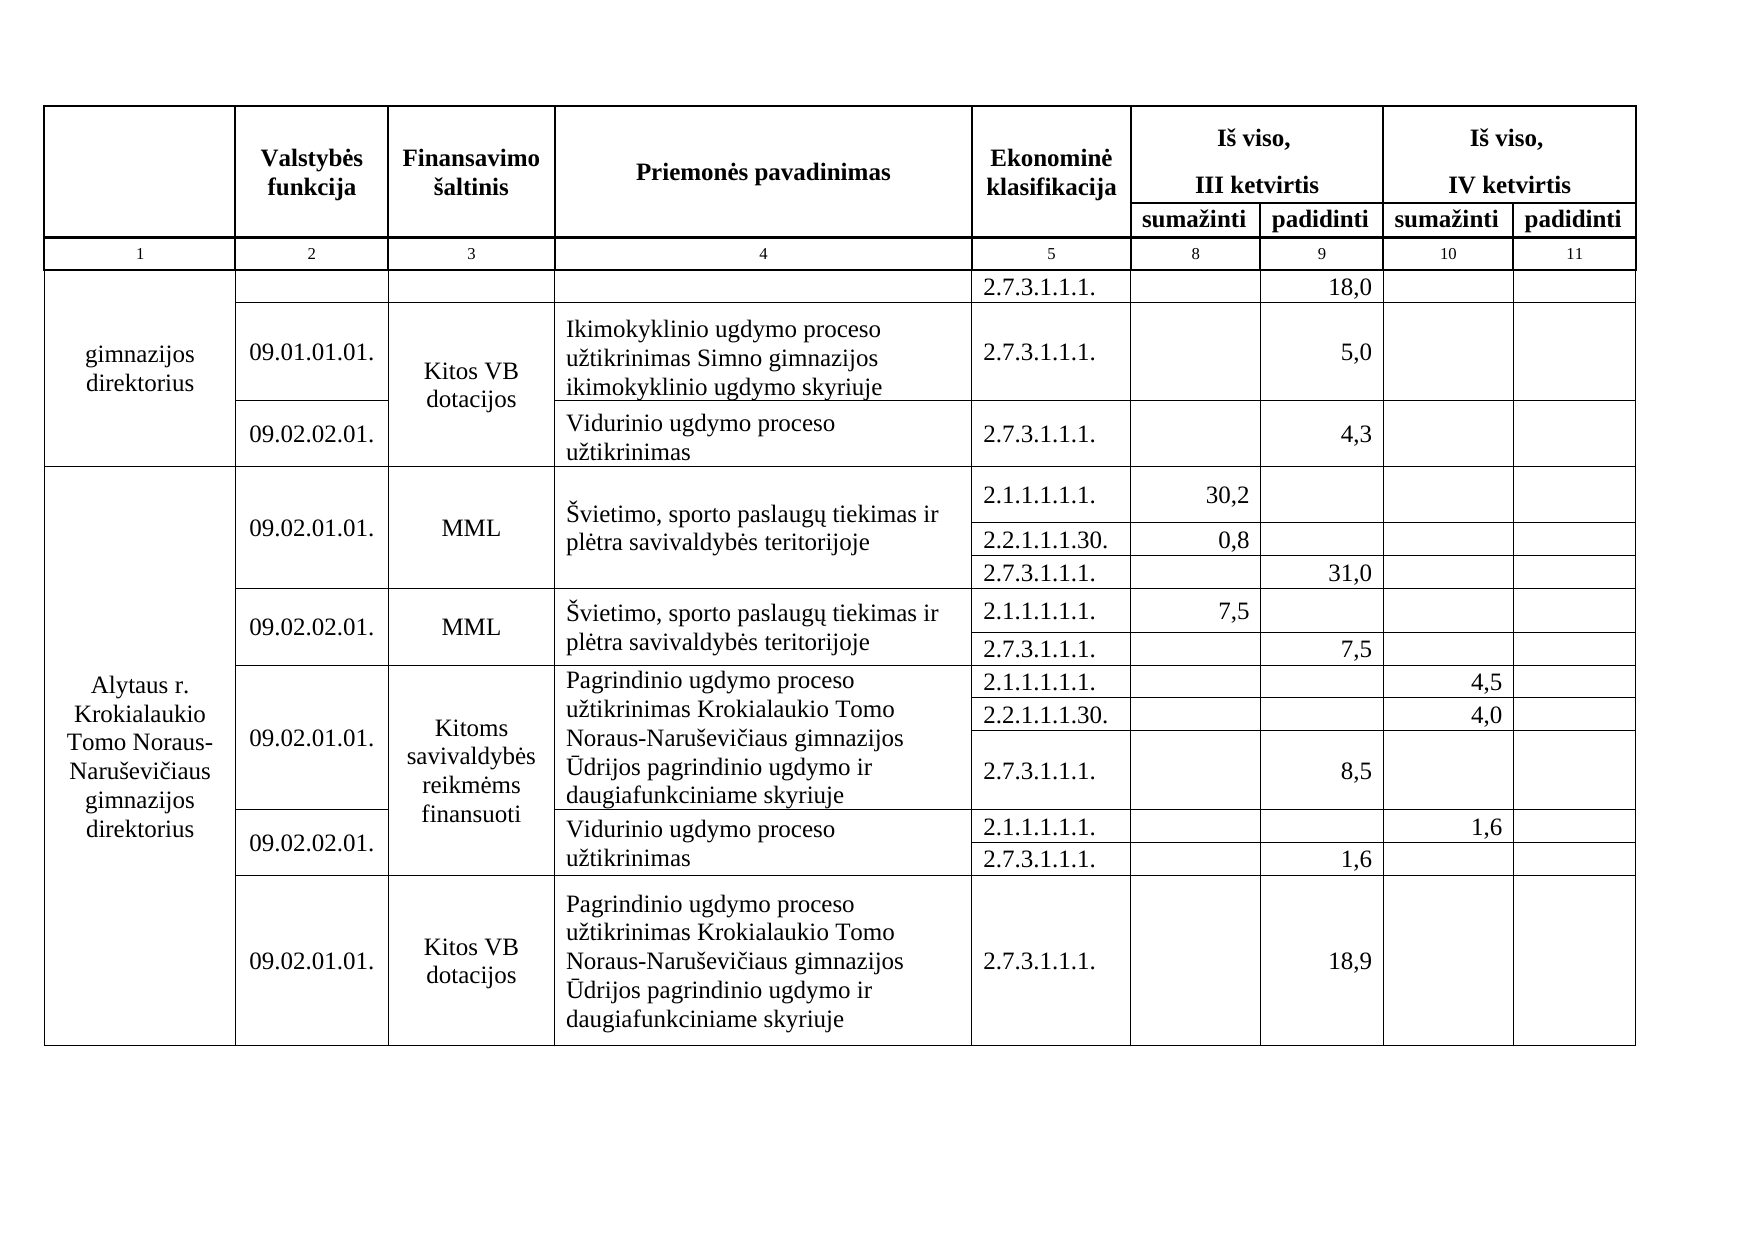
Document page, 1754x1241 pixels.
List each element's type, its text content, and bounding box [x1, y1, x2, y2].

table_cell Kitos VB dotacijos [389, 303, 554, 466]
table_cell Vidurinio ugdymo proceso užtikrinimas [555, 401, 971, 466]
table_cell 9 [1261, 239, 1382, 269]
table_cell [1384, 303, 1513, 400]
table_cell 1 [45, 239, 234, 269]
table_cell 1,6 [1261, 843, 1383, 875]
table_cell [1514, 589, 1635, 632]
table_cell 09.02.02.01. [236, 401, 388, 466]
table_cell [236, 271, 388, 302]
table_cell 2.1.1.1.1.1. [972, 810, 1130, 842]
table_cell [1514, 523, 1635, 555]
table_cell [1384, 523, 1513, 555]
table_cell 5,0 [1261, 303, 1383, 400]
table_cell [1514, 401, 1635, 466]
table_cell 2.1.1.1.1.1. [972, 467, 1130, 522]
table_cell 11 [1514, 239, 1635, 269]
table_cell 8,5 [1261, 731, 1383, 809]
table_cell Švietimo, sporto paslaugų tiekimas ir plėtra savivaldybės teritorijoje [555, 589, 971, 664]
table_cell 2.7.3.1.1.1. [972, 731, 1130, 809]
table_cell [1384, 401, 1513, 466]
table_cell 4 [556, 239, 971, 269]
table_cell [1261, 467, 1383, 522]
table_header Iš viso, [1384, 107, 1635, 168]
table_cell [1384, 876, 1513, 1045]
table_cell 2.7.3.1.1.1. [972, 633, 1130, 664]
table_cell 2.2.1.1.1.30. [972, 698, 1130, 730]
table_cell 7,5 [1261, 633, 1383, 664]
table_cell [1514, 556, 1635, 588]
table_cell 2.7.3.1.1.1. [972, 556, 1130, 588]
table_cell padidinti [1514, 204, 1635, 236]
table_cell 09.01.01.01. [236, 303, 388, 400]
table_cell 2 [236, 239, 387, 269]
table_cell 18,0 [1261, 271, 1383, 302]
table_cell 09.02.01.01. [236, 467, 388, 588]
table_cell [1131, 401, 1260, 466]
table_cell 09.02.01.01. [236, 876, 388, 1045]
table_cell MML [389, 589, 554, 664]
table_cell 7,5 [1131, 589, 1260, 632]
table_cell MML [389, 467, 554, 588]
table_cell [1131, 876, 1260, 1045]
table_header Priemonės pavadinimas [556, 107, 971, 236]
table_cell [1131, 556, 1260, 588]
table_cell sumažinti [1384, 204, 1512, 236]
table_cell 0,8 [1131, 523, 1260, 555]
table_cell [1514, 876, 1635, 1045]
table_cell [1514, 467, 1635, 522]
table_cell padidinti [1261, 204, 1382, 236]
table_cell 2.7.3.1.1.1. [972, 876, 1130, 1045]
table_header Iš viso, [1132, 107, 1382, 168]
table_cell Alytaus r. Krokialaukio Tomo Noraus-Naruševičiaus gimnazijos direktorius [45, 467, 235, 1045]
table_cell [1131, 633, 1260, 664]
table_cell Ikimokyklinio ugdymo proceso užtikrinimas Simno gimnazijos ikimokyklinio ugdymo skyriuje [555, 303, 971, 400]
table_cell [1261, 810, 1383, 842]
table_cell 2.7.3.1.1.1. [972, 271, 1130, 302]
table_cell IV ketvirtis [1384, 168, 1635, 202]
table_cell [1384, 467, 1513, 522]
table_cell 2.7.3.1.1.1. [972, 843, 1130, 875]
table_cell 4,5 [1384, 666, 1513, 697]
table_cell 2.7.3.1.1.1. [972, 303, 1130, 400]
table_cell Kitoms savivaldybės reikmėms finansuoti [389, 666, 554, 875]
table_cell [1514, 633, 1635, 664]
table_cell [1131, 731, 1260, 809]
table_cell [1514, 731, 1635, 809]
table_cell [1131, 271, 1260, 302]
table_cell gimnazijos direktorius [45, 271, 235, 466]
table_cell [1261, 589, 1383, 632]
table_cell 5 [973, 239, 1130, 269]
table_cell [1261, 523, 1383, 555]
table_cell [555, 271, 971, 302]
table_header [45, 107, 234, 236]
table_cell III ketvirtis [1132, 168, 1382, 202]
table_cell 09.02.02.01. [236, 589, 388, 664]
table_cell [1514, 303, 1635, 400]
table_cell 10 [1384, 239, 1512, 269]
table_cell 1,6 [1384, 810, 1513, 842]
table_cell 2.1.1.1.1.1. [972, 589, 1130, 632]
table_cell [1261, 698, 1383, 730]
table_cell sumažinti [1132, 204, 1259, 236]
table_cell [389, 271, 554, 302]
table_cell [1384, 556, 1513, 588]
table_cell 09.02.02.01. [236, 810, 388, 875]
table_cell [1261, 666, 1383, 697]
table_cell 2.7.3.1.1.1. [972, 401, 1130, 466]
table_cell Kitos VB dotacijos [389, 876, 554, 1045]
table_cell [1384, 633, 1513, 664]
table_header Ekonominė klasifikacija [973, 107, 1130, 236]
table_cell [1514, 698, 1635, 730]
table_cell 09.02.01.01. [236, 666, 388, 809]
table_cell [1131, 666, 1260, 697]
table_cell [1384, 589, 1513, 632]
table_cell [1514, 666, 1635, 697]
table_cell Pagrindinio ugdymo proceso užtikrinimas Krokialaukio Tomo Noraus-Naruševičiaus gimnazijos Ūdrijos pagrindinio ugdymo ir daugiafunkciniame skyriuje [555, 666, 971, 809]
table_cell 18,9 [1261, 876, 1383, 1045]
table_cell Vidurinio ugdymo proceso užtikrinimas [555, 810, 971, 875]
table_cell [1384, 271, 1513, 302]
table_cell [1131, 303, 1260, 400]
table_cell [1131, 843, 1260, 875]
table_cell 2.2.1.1.1.30. [972, 523, 1130, 555]
table_cell 31,0 [1261, 556, 1383, 588]
table_header Valstybės funkcija [236, 107, 387, 236]
table_cell [1131, 698, 1260, 730]
table_cell [1514, 810, 1635, 842]
table_cell [1384, 731, 1513, 809]
table_cell [1514, 843, 1635, 875]
table_cell [1131, 810, 1260, 842]
table_cell 3 [389, 239, 554, 269]
table_cell 4,3 [1261, 401, 1383, 466]
table_cell [1384, 843, 1513, 875]
table_cell 4,0 [1384, 698, 1513, 730]
table_cell 8 [1132, 239, 1259, 269]
table_cell [1514, 271, 1635, 302]
table_cell Pagrindinio ugdymo proceso užtikrinimas Krokialaukio Tomo Noraus-Naruševičiaus gimnazijos Ūdrijos pagrindinio ugdymo ir daugiafunkciniame skyriuje [555, 876, 971, 1045]
table_cell Švietimo, sporto paslaugų tiekimas ir plėtra savivaldybės teritorijoje [555, 467, 971, 588]
table_header Finansavimo šaltinis [389, 107, 554, 236]
table_cell 30,2 [1131, 467, 1260, 522]
table_cell 2.1.1.1.1.1. [972, 666, 1130, 697]
